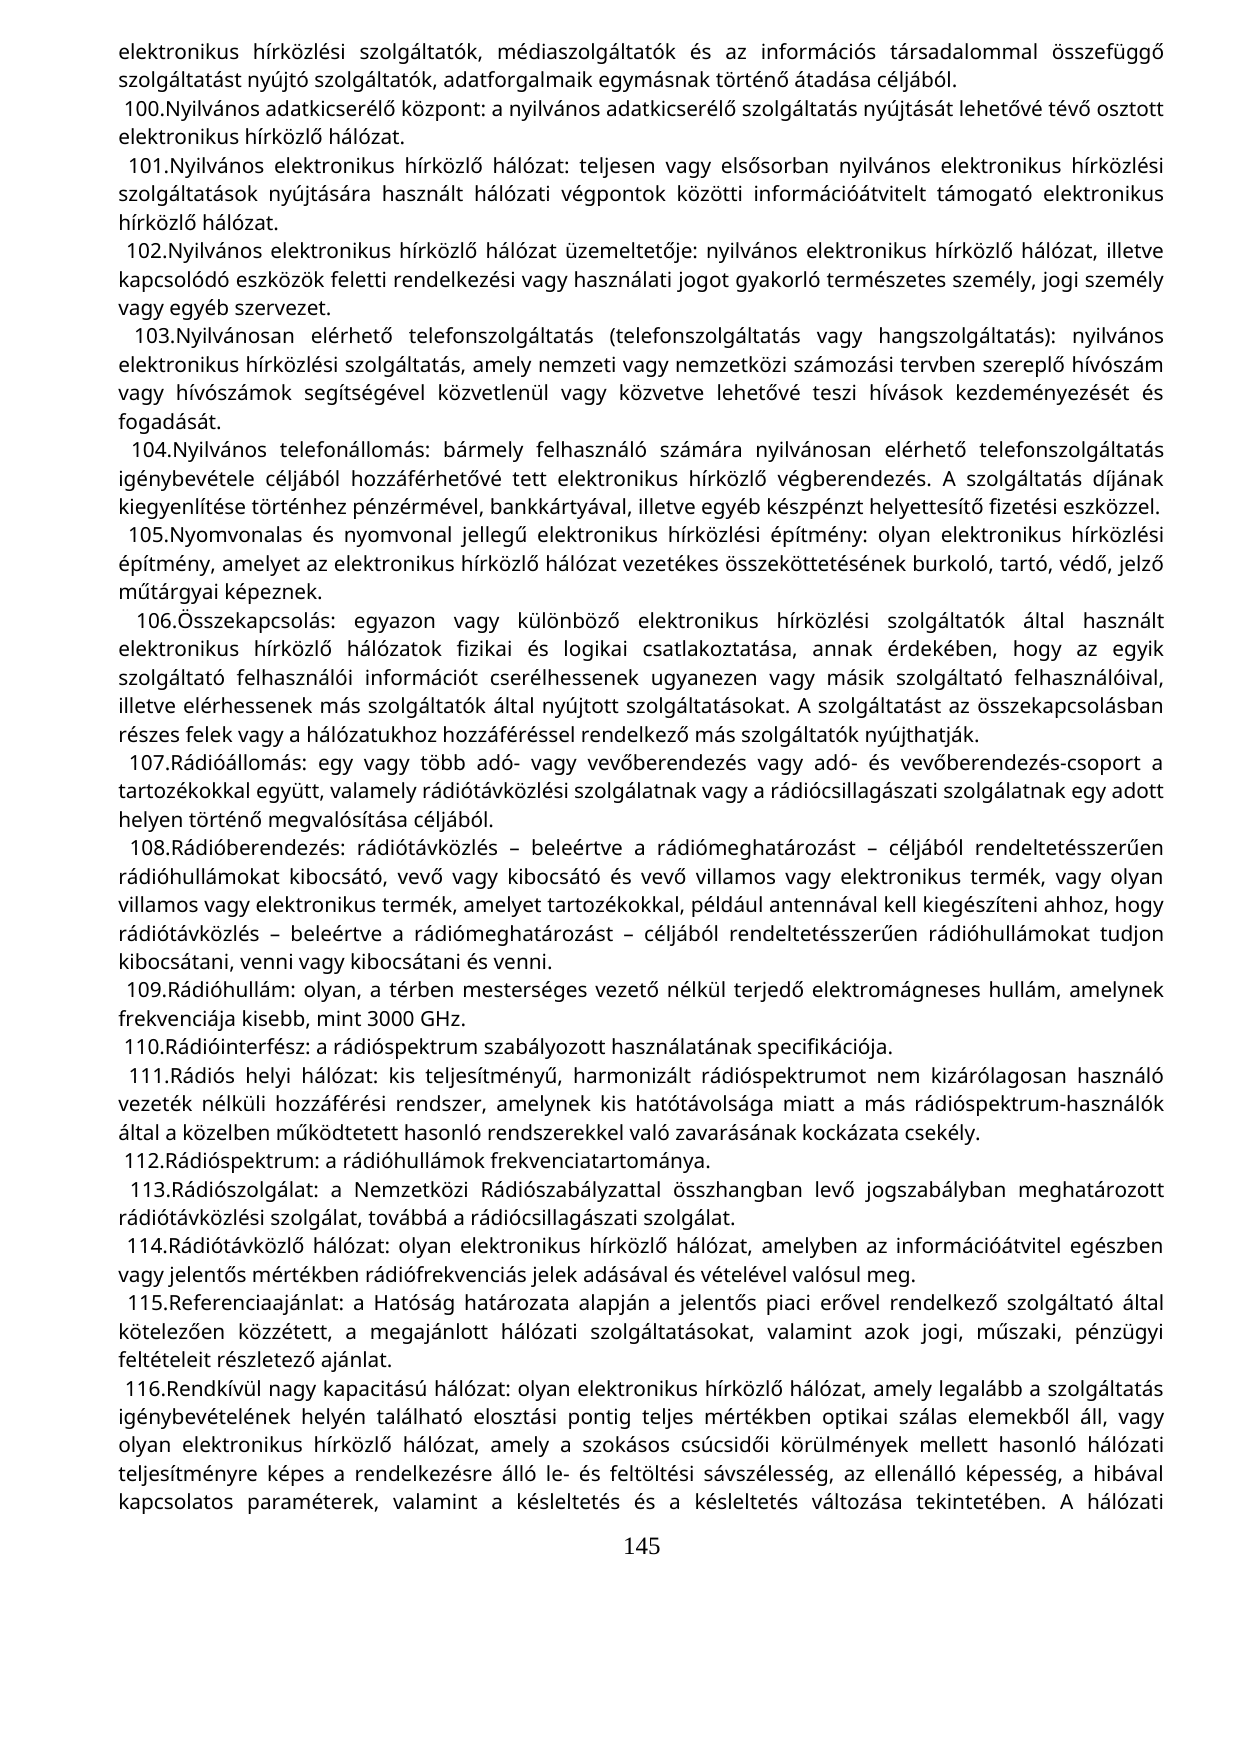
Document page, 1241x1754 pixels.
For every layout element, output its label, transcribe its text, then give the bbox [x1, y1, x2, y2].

text 115.Referenciaajánlat: a Hatóság határozata alapján a jelentős piaci erővel rendelkező szolgáltató által kötelezően közzétett, a megajánlott hálózati szolgáltatásokat, valamint azok jogi, műszaki, pénzügyi feltételeit részletező ajánlat. [118, 1288, 1165, 1374]
text 105.Nyomvonalas és nyomvonal jellegű elektronikus hírközlési építmény: olyan elektronikus hírközlési építmény, amelyet az elektronikus hírközlő hálózat vezetékes összeköttetésének burkoló, tartó, védő, jelző műtárgyai képeznek. [118, 521, 1165, 606]
text elektronikus hírközlési szolgáltatók, médiaszolgáltatók és az információs társadalommal összefüggő szolgáltatást nyújtó szolgáltatók, adatforgalmaik egymásnak történő átadása céljából. [118, 37, 1165, 94]
text 107.Rádióállomás: egy vagy több adó- vagy vevőberendezés vagy adó- és vevőberendezés-csoport a tartozékokkal együtt, valamely rádiótávközlési szolgálatnak vagy a rádiócsillagászati szolgálatnak egy adott helyen történő megvalósítása céljából. [118, 748, 1165, 833]
text 110.Rádióinterfész: a rádióspektrum szabályozott használatának specifikációja. [118, 1032, 1165, 1061]
text 100.Nyilvános adatkicserélő központ: a nyilvános adatkicserélő szolgáltatás nyújtását lehetővé tévő osztott elektronikus hírközlő hálózat. [118, 94, 1165, 151]
text 102.Nyilvános elektronikus hírközlő hálózat üzemeltetője: nyilvános elektronikus hírközlő hálózat, illetve kapcsolódó eszközök feletti rendelkezési vagy használati jogot gyakorló természetes személy, jogi személy vagy egyéb szervezet. [118, 236, 1165, 322]
text 113.Rádiószolgálat: a Nemzetközi Rádiószabályzattal összhangban levő jogszabályban meghatározott rádiótávközlési szolgálat, továbbá a rádiócsillagászati szolgálat. [118, 1175, 1165, 1232]
text 111.Rádiós helyi hálózat: kis teljesítményű, harmonizált rádióspektrumot nem kizárólagosan használó vezeték nélküli hozzáférési rendszer, amelynek kis hatótávolsága miatt a más rádióspektrum-használók által a közelben működtetett hasonló rendszerekkel való zavarásának kockázata csekély. [118, 1061, 1165, 1146]
text 108.Rádióberendezés: rádiótávközlés – beleértve a rádiómeghatározást – céljából rendeltetésszerűen rádióhullámokat kibocsátó, vevő vagy kibocsátó és vevő villamos vagy elektronikus termék, vagy olyan villamos vagy elektronikus termék, amelyet tartozékokkal, például antennával kell kiegészíteni ahhoz, hogy rádiótávközlés – beleértve a rádiómeghatározást – céljából rendeltetésszerűen rádióhullámokat tudjon kibocsátani, venni vagy kibocsátani és venni. [118, 833, 1165, 976]
text 103.Nyilvánosan elérhető telefonszolgáltatás (telefonszolgáltatás vagy hangszolgáltatás): nyilvános elektronikus hírközlési szolgáltatás, amely nemzeti vagy nemzetközi számozási tervben szereplő hívószám vagy hívószámok segítségével közvetlenül vagy közvetve lehetővé teszi hívások kezdeményezését és fogadását. [118, 322, 1165, 435]
text 106.Összekapcsolás: egyazon vagy különböző elektronikus hírközlési szolgáltatók által használt elektronikus hírközlő hálózatok fizikai és logikai csatlakoztatása, annak érdekében, hogy az egyik szolgáltató felhasználói információt cserélhessenek ugyanezen vagy másik szolgáltató felhasználóival, illetve elérhessenek más szolgáltatók által nyújtott szolgáltatásokat. A szolgáltatást az összekapcsolásban részes felek vagy a hálózatukhoz hozzáféréssel rendelkező más szolgáltatók nyújthatják. [118, 606, 1165, 748]
text 116.Rendkívül nagy kapacitású hálózat: olyan elektronikus hírközlő hálózat, amely legalább a szolgáltatás igénybevételének helyén található elosztási pontig teljes mértékben optikai szálas elemekből áll, vagy olyan elektronikus hírközlő hálózat, amely a szokásos csúcsidői körülmények mellett hasonló hálózati teljesítményre képes a rendelkezésre álló le- és feltöltési sávszélesség, az ellenálló képesség, a hibával kapcsolatos paraméterek, valamint a késleltetés és a késleltetés változása tekintetében. A hálózati [118, 1374, 1165, 1516]
text 104.Nyilvános telefonállomás: bármely felhasználó számára nyilvánosan elérhető telefonszolgáltatás igénybevétele céljából hozzáférhetővé tett elektronikus hírközlő végberendezés. A szolgáltatás díjának kiegyenlítése történhez pénzérmével, bankkártyával, illetve egyéb készpénzt helyettesítő fizetési eszközzel. [118, 435, 1165, 521]
text 109.Rádióhullám: olyan, a térben mesterséges vezető nélkül terjedő elektromágneses hullám, amelynek frekvenciája kisebb, mint 3000 GHz. [118, 976, 1165, 1032]
text 101.Nyilvános elektronikus hírközlő hálózat: teljesen vagy elsősorban nyilvános elektronikus hírközlési szolgáltatások nyújtására használt hálózati végpontok közötti információátvitelt támogató elektronikus hírközlő hálózat. [118, 151, 1165, 236]
text 114.Rádiótávközlő hálózat: olyan elektronikus hírközlő hálózat, amelyben az információátvitel egészben vagy jelentős mértékben rádiófrekvenciás jelek adásával és vételével valósul meg. [118, 1232, 1165, 1288]
text 112.Rádióspektrum: a rádióhullámok frekvenciatartománya. [118, 1146, 1165, 1175]
